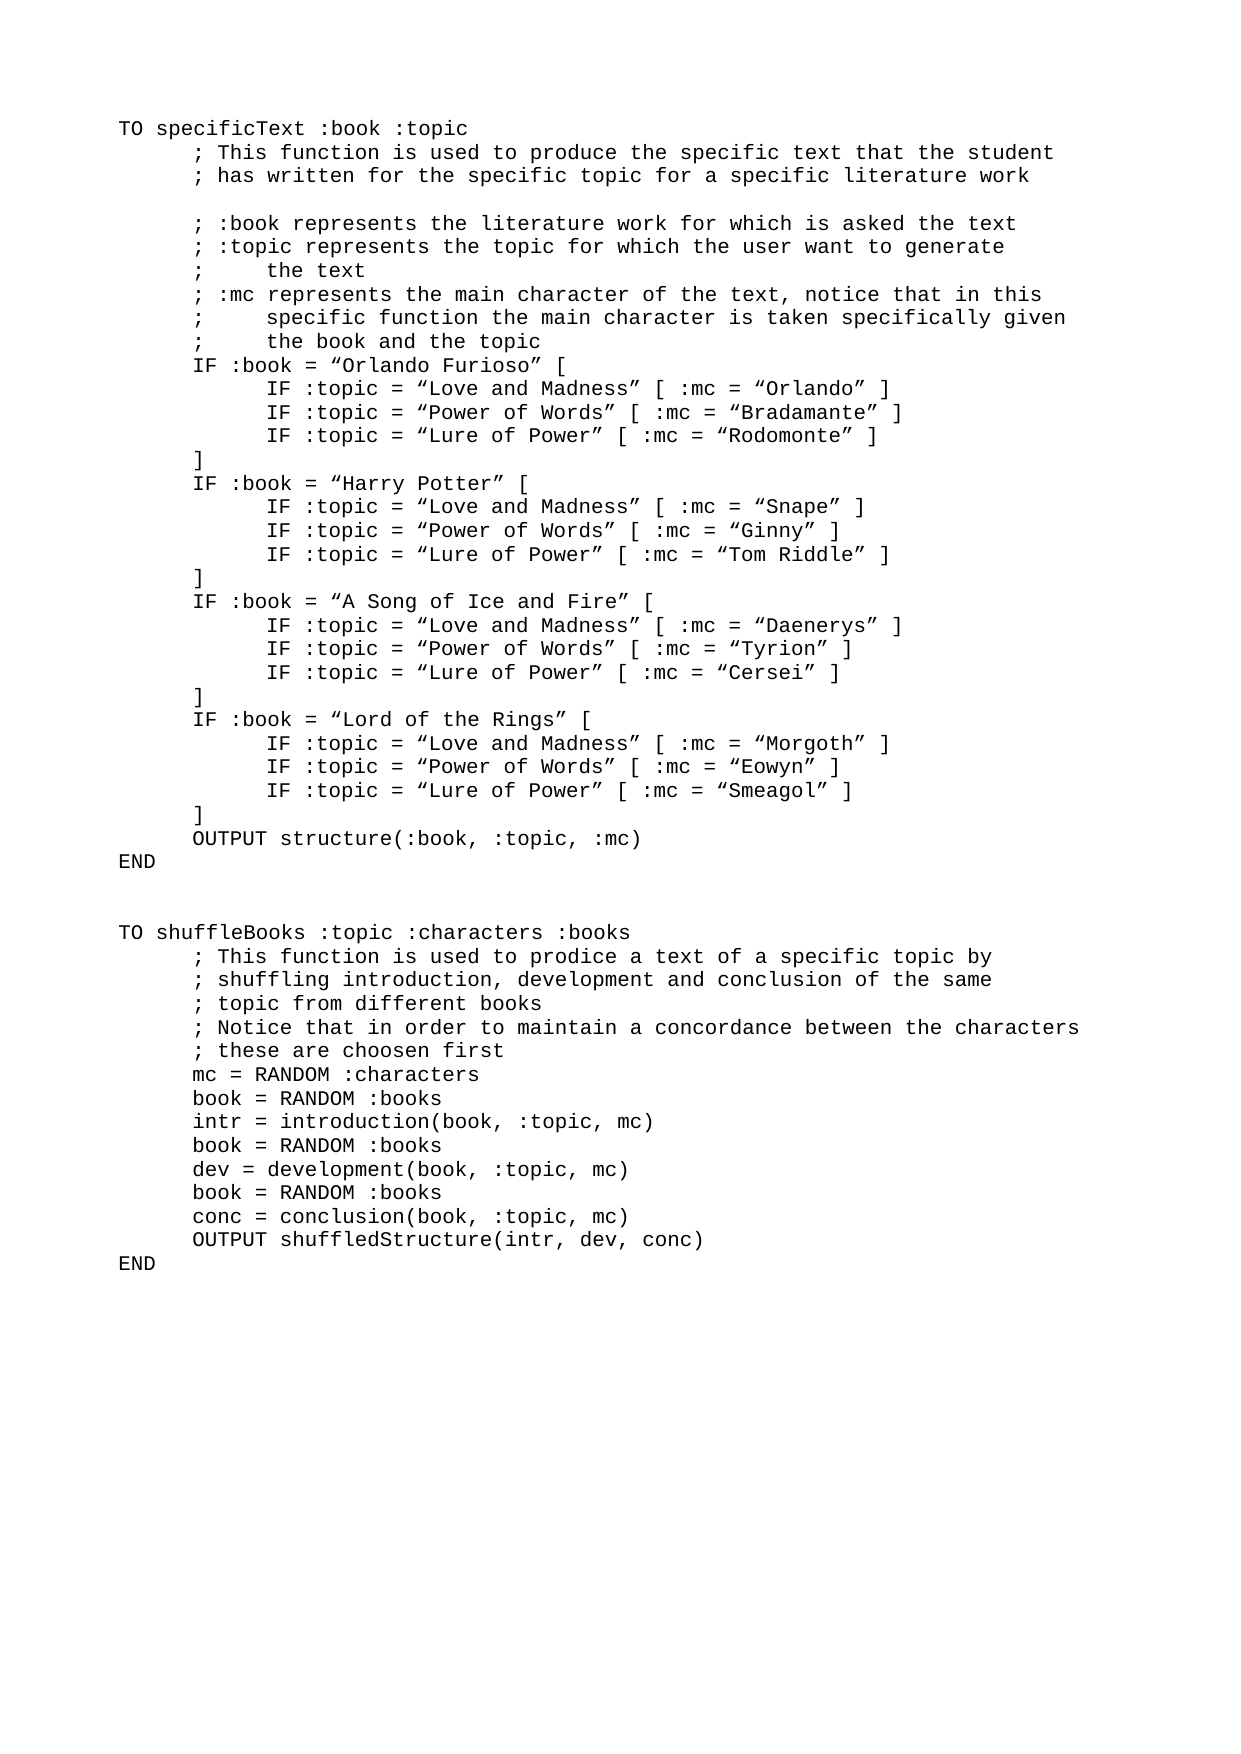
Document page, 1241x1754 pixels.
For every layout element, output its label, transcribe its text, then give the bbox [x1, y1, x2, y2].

text ; shuffling introduction, development and conclusion of the same [118, 969, 1122, 993]
text IF :topic = “Lure of Power” [ :mc = “Cersei” ] [118, 662, 1122, 686]
text mc = RANDOM :characters [118, 1064, 1122, 1088]
text ; :book represents the literature work for which is asked the text [118, 213, 1122, 236]
text TO shuffleBooks :topic :characters :books [118, 922, 1122, 946]
text ; Notice that in order to maintain a concordance between the characters [118, 1017, 1122, 1040]
text conc = conclusion(book, :topic, mc) [118, 1206, 1122, 1229]
text book = RANDOM :books [118, 1182, 1122, 1206]
text ; specific function the main character is taken specifically given [118, 307, 1122, 331]
text IF :book = “Orlando Furioso” [ [118, 354, 1122, 378]
text OUTPUT shuffledStructure(intr, dev, conc) [118, 1229, 1122, 1253]
text IF :topic = “Power of Words” [ :mc = “Ginny” ] [118, 520, 1122, 544]
text IF :book = “Lord of the Rings” [ [118, 709, 1122, 733]
text OUTPUT structure(:book, :topic, :mc) [118, 827, 1122, 851]
text ; the text [118, 260, 1122, 284]
text ] [118, 449, 1122, 473]
text ] [118, 567, 1122, 591]
text intr = introduction(book, :topic, mc) [118, 1111, 1122, 1135]
text IF :topic = “Lure of Power” [ :mc = “Tom Riddle” ] [118, 544, 1122, 567]
text IF :topic = “Power of Words” [ :mc = “Bradamante” ] [118, 402, 1122, 426]
text ; This function is used to produce the specific text that the student [118, 142, 1122, 165]
text IF :topic = “Lure of Power” [ :mc = “Rodomonte” ] [118, 426, 1122, 449]
text IF :topic = “Lure of Power” [ :mc = “Smeagol” ] [118, 780, 1122, 804]
text END [118, 1253, 1122, 1277]
text ] [118, 804, 1122, 827]
text END [118, 851, 1122, 875]
text dev = development(book, :topic, mc) [118, 1158, 1122, 1182]
text book = RANDOM :books [118, 1088, 1122, 1111]
text ; :topic represents the topic for which the user want to generate [118, 236, 1122, 260]
text ; these are choosen first [118, 1040, 1122, 1064]
text IF :topic = “Love and Madness” [ :mc = “Morgoth” ] [118, 733, 1122, 757]
text IF :topic = “Love and Madness” [ :mc = “Daenerys” ] [118, 615, 1122, 638]
text ] [118, 686, 1122, 709]
text book = RANDOM :books [118, 1135, 1122, 1158]
text IF :topic = “Power of Words” [ :mc = “Eowyn” ] [118, 757, 1122, 780]
text TO specificText :book :topic [118, 118, 1122, 142]
text IF :topic = “Love and Madness” [ :mc = “Orlando” ] [118, 378, 1122, 402]
text IF :topic = “Love and Madness” [ :mc = “Snape” ] [118, 496, 1122, 520]
text ; :mc represents the main character of the text, notice that in this [118, 284, 1122, 307]
text IF :book = “Harry Potter” [ [118, 473, 1122, 496]
text IF :book = “A Song of Ice and Fire” [ [118, 591, 1122, 615]
text ; has written for the specific topic for a specific literature work [118, 165, 1122, 189]
text IF :topic = “Power of Words” [ :mc = “Tyrion” ] [118, 638, 1122, 662]
text ; topic from different books [118, 993, 1122, 1017]
text ; This function is used to prodice a text of a specific topic by [118, 946, 1122, 969]
text ; the book and the topic [118, 331, 1122, 354]
